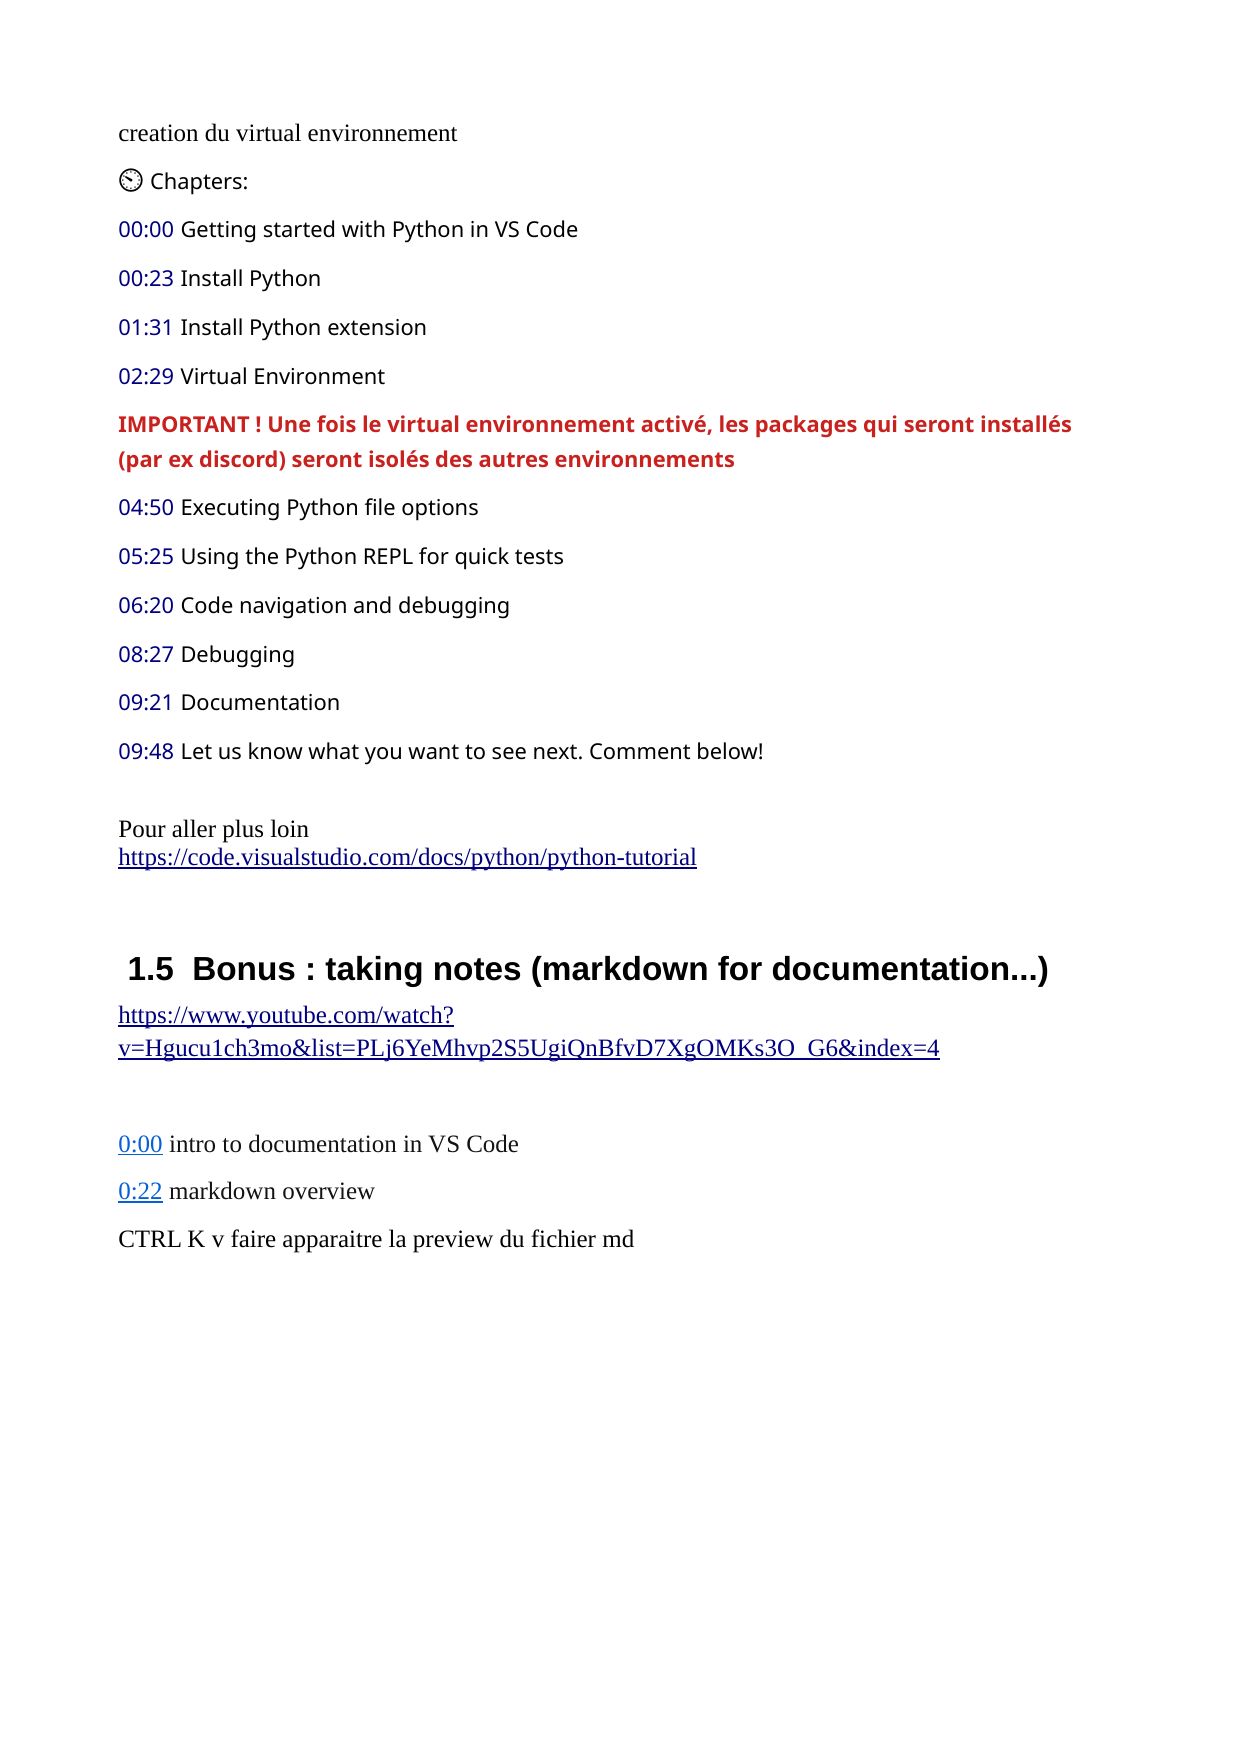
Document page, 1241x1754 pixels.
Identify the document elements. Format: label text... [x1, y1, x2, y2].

text 05:25 Using the Python REPL for quick tests [118, 541, 1122, 571]
text 08:27 Debugging [118, 639, 1122, 668]
text https://code.visualstudio.com/docs/python/python-tutorial [118, 842, 1122, 871]
text IMPORTANT ! Une fois le virtual environnement activé, les packages qui seront installés (par ex discord) seront isolés des autres environnements [118, 409, 1122, 473]
text 06:20 Code navigation and debugging [118, 590, 1122, 620]
subtitle Bonus : taking notes (markdown for documentation...) [118, 949, 1122, 988]
text 02:29 Virtual Environment [118, 361, 1122, 391]
text 04:50 Executing Python file options [118, 492, 1122, 522]
text Pour aller plus loin [118, 814, 1122, 842]
text ⏲️ Chapters: [118, 166, 1122, 196]
text CTRL K v faire apparaitre la preview du fichier md [118, 1224, 1122, 1253]
text creation du virtual environnement [118, 118, 1122, 147]
text 00:23 Install Python [118, 263, 1122, 293]
text 01:31 Install Python extension [118, 312, 1122, 342]
text 00:00 Getting started with Python in VS Code [118, 214, 1122, 244]
text 09:21 Documentation [118, 687, 1122, 717]
text 09:48 Let us know what you want to see next. Comment below! [118, 736, 1122, 766]
text 0:22 markdown overview [118, 1176, 1122, 1205]
text 0:00 intro to documentation in VS Code [118, 1129, 1122, 1157]
text https://www.youtube.com/watch?v=Hgucu1ch3mo&list=PLj6YeMhvp2S5UgiQnBfvD7XgOMKs3O_G6&index=4 [118, 1000, 1122, 1062]
